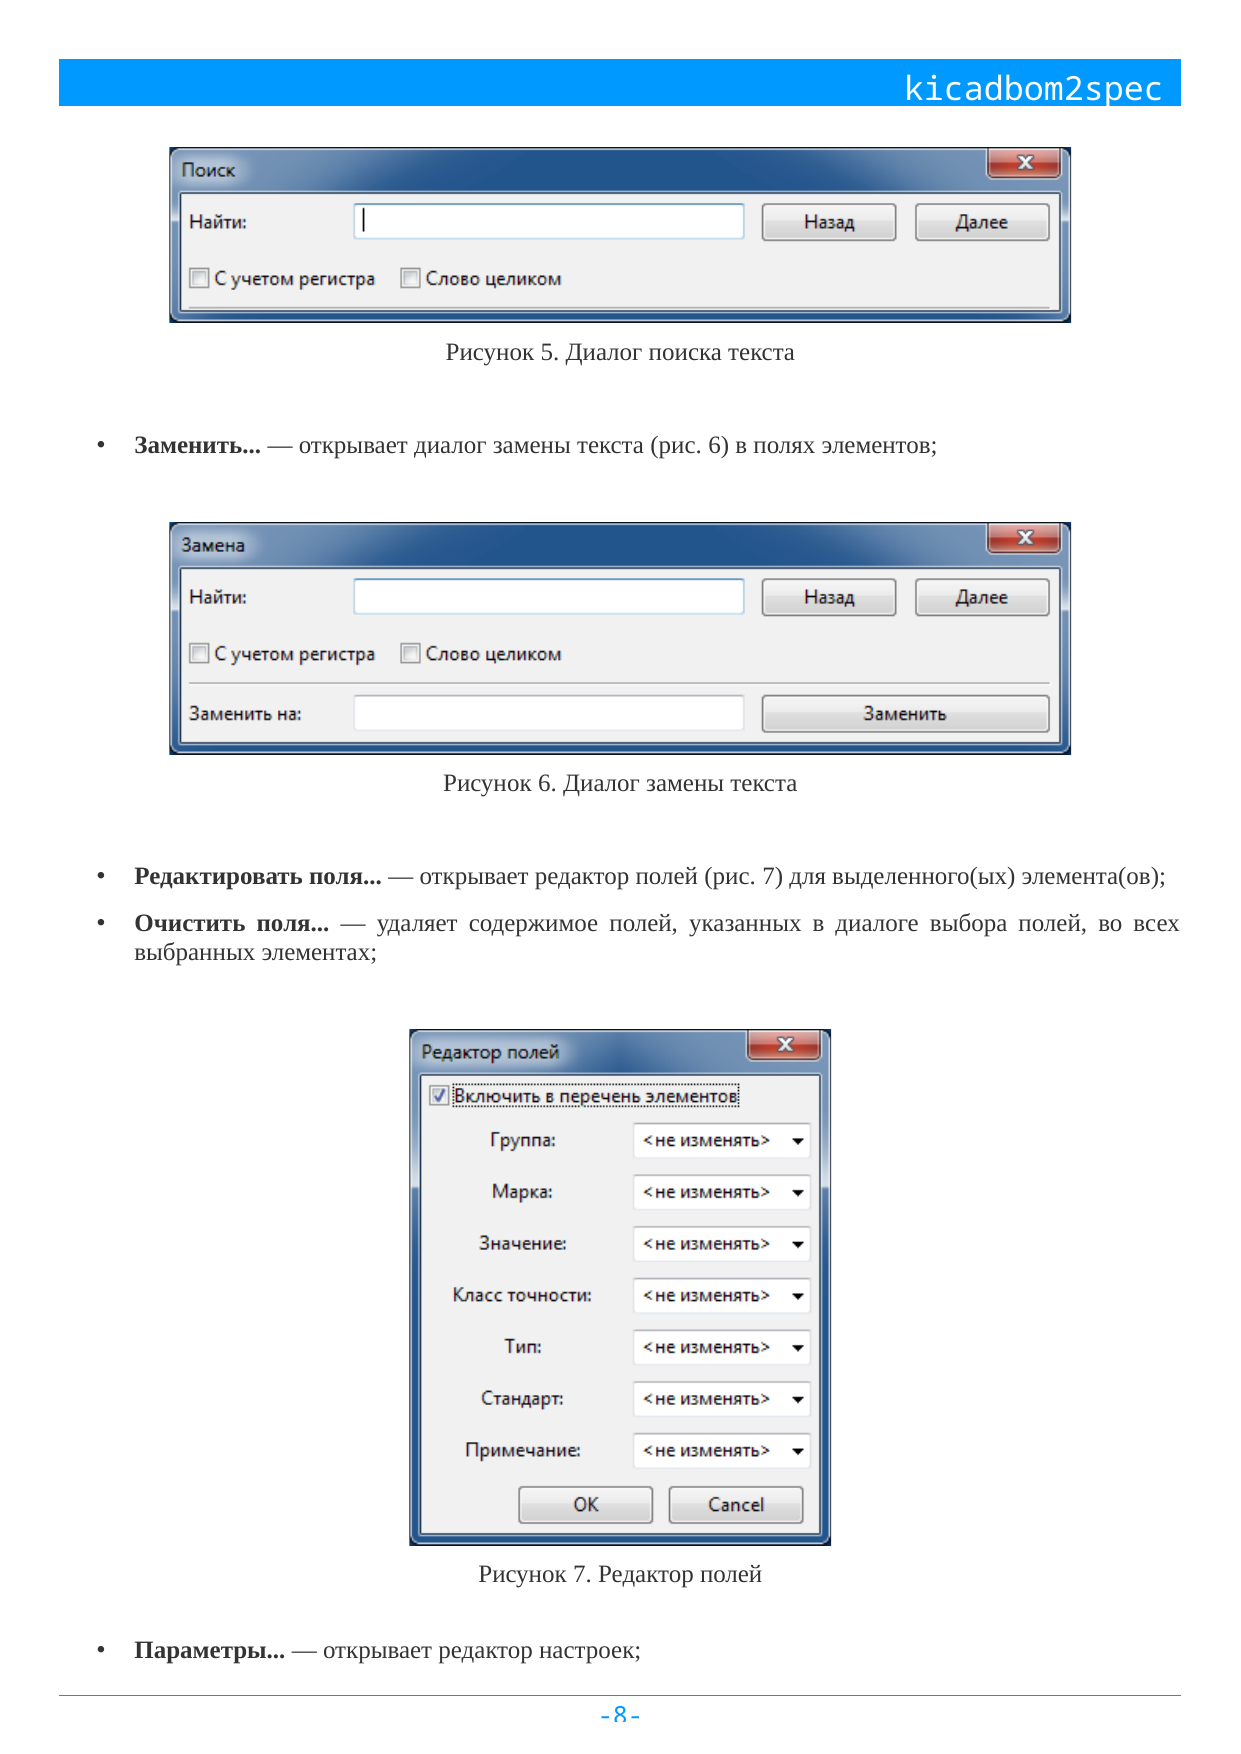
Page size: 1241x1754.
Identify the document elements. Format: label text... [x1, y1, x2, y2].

list Очистить поля... — удаляет содержимое полей, указанных в диалоге выбора полей, во всех выбранных элементах; [97, 908, 1181, 965]
list Редактировать поля... — открывает редактор полей (рис. 7) для выделенного(ых) элемента(ов); [97, 861, 1181, 890]
list Параметры... — открывает редактор настроек; [97, 1635, 1181, 1663]
picture [409, 1029, 832, 1546]
text Рисунок 6. Диалог замены текста [160, 768, 1080, 797]
text Рисунок 7. Редактор полей [377, 1559, 863, 1588]
list Заменить... — открывает диалог замены текста (рис. 6) в полях элементов; [97, 430, 1181, 458]
text Рисунок 5. Диалог поиска текста [155, 337, 1085, 366]
picture [169, 147, 1072, 323]
picture [169, 522, 1072, 755]
